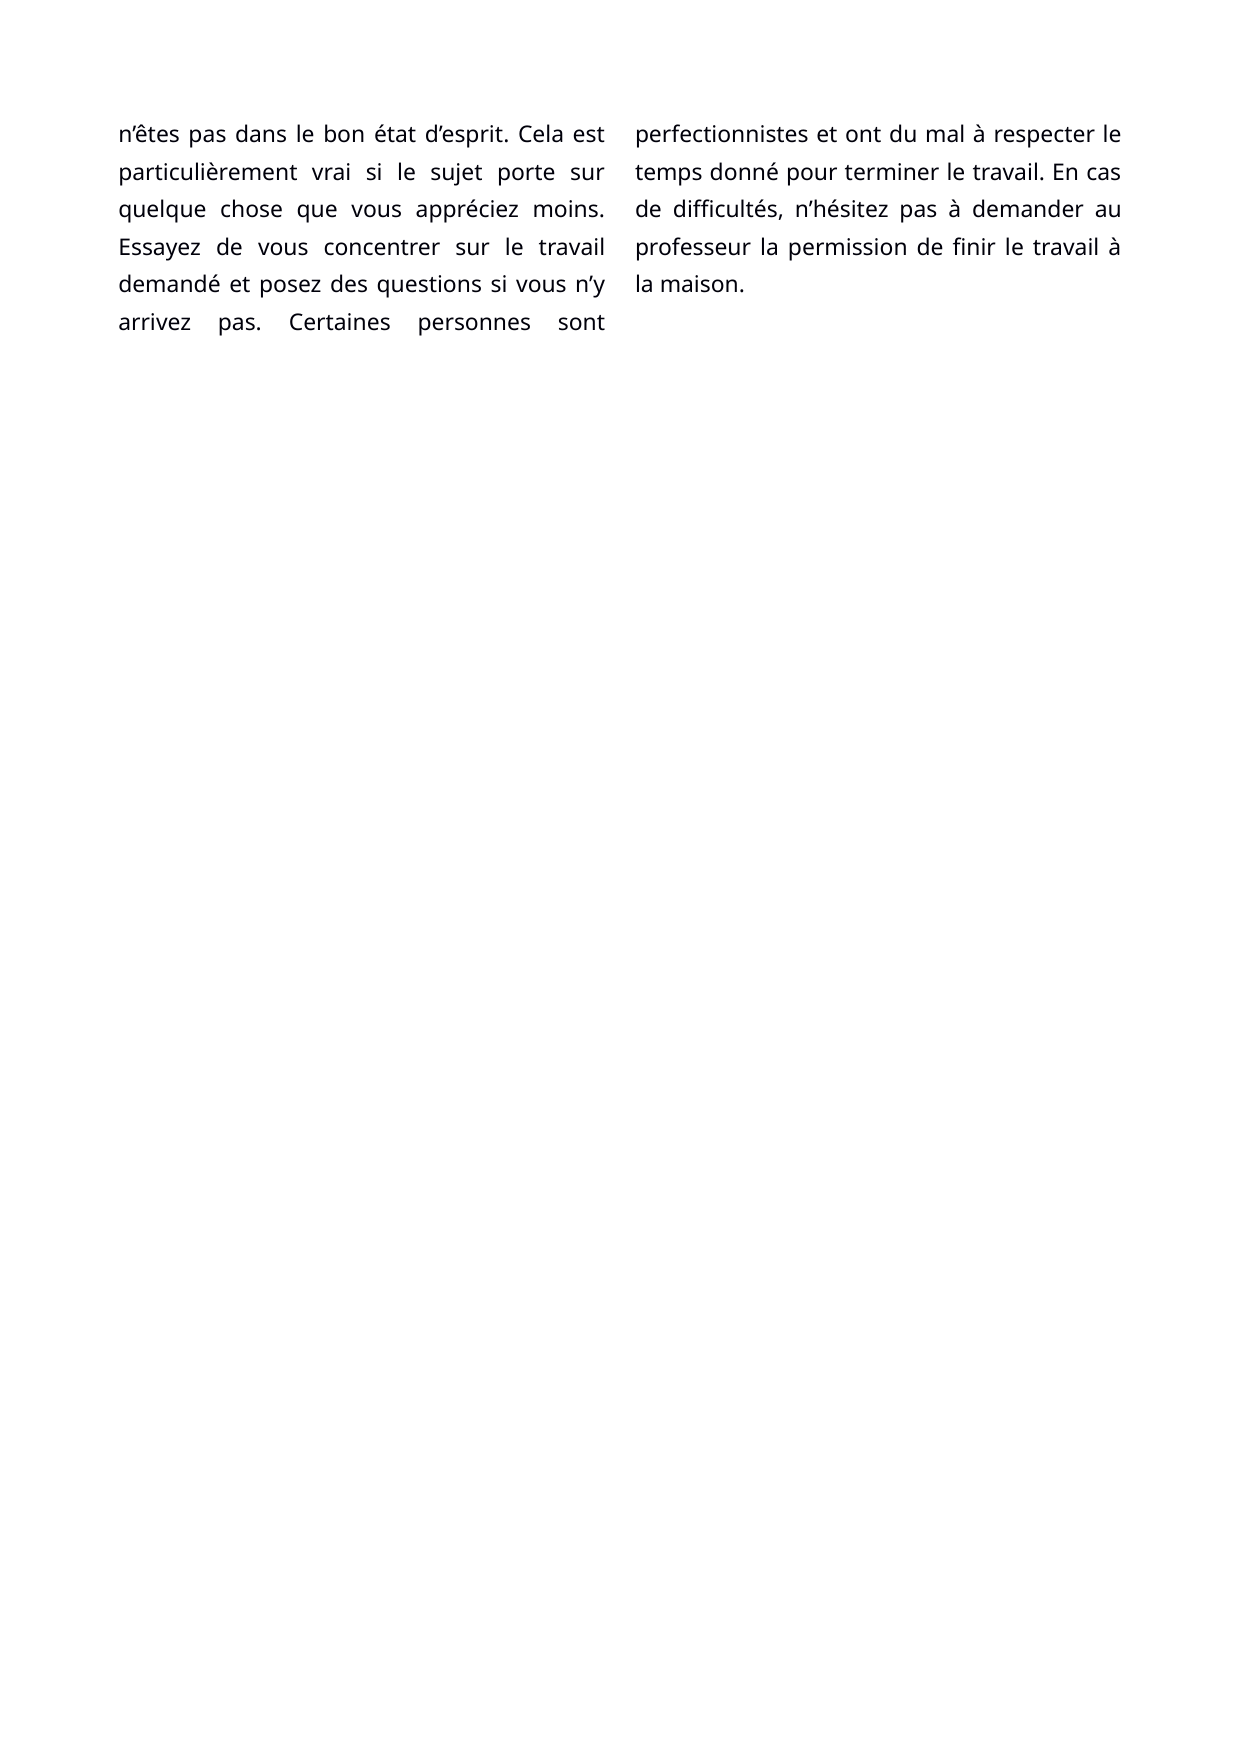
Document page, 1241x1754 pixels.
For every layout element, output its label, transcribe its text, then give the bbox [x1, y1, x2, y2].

text n’êtes pas dans le bon état d’esprit. Cela est particulièrement vrai si le sujet porte sur quelque chose que vous appréciez moins. Essayez de vous concentrer sur le travail demandé et posez des questions si vous n’y arrivez pas. Certaines personnes sont [118, 118, 605, 337]
text perfectionnistes et ont du mal à respecter le temps donné pour terminer le travail. En cas de difficultés, n’hésitez pas à demander au professeur la permission de finir le travail à la maison. [635, 118, 1122, 299]
